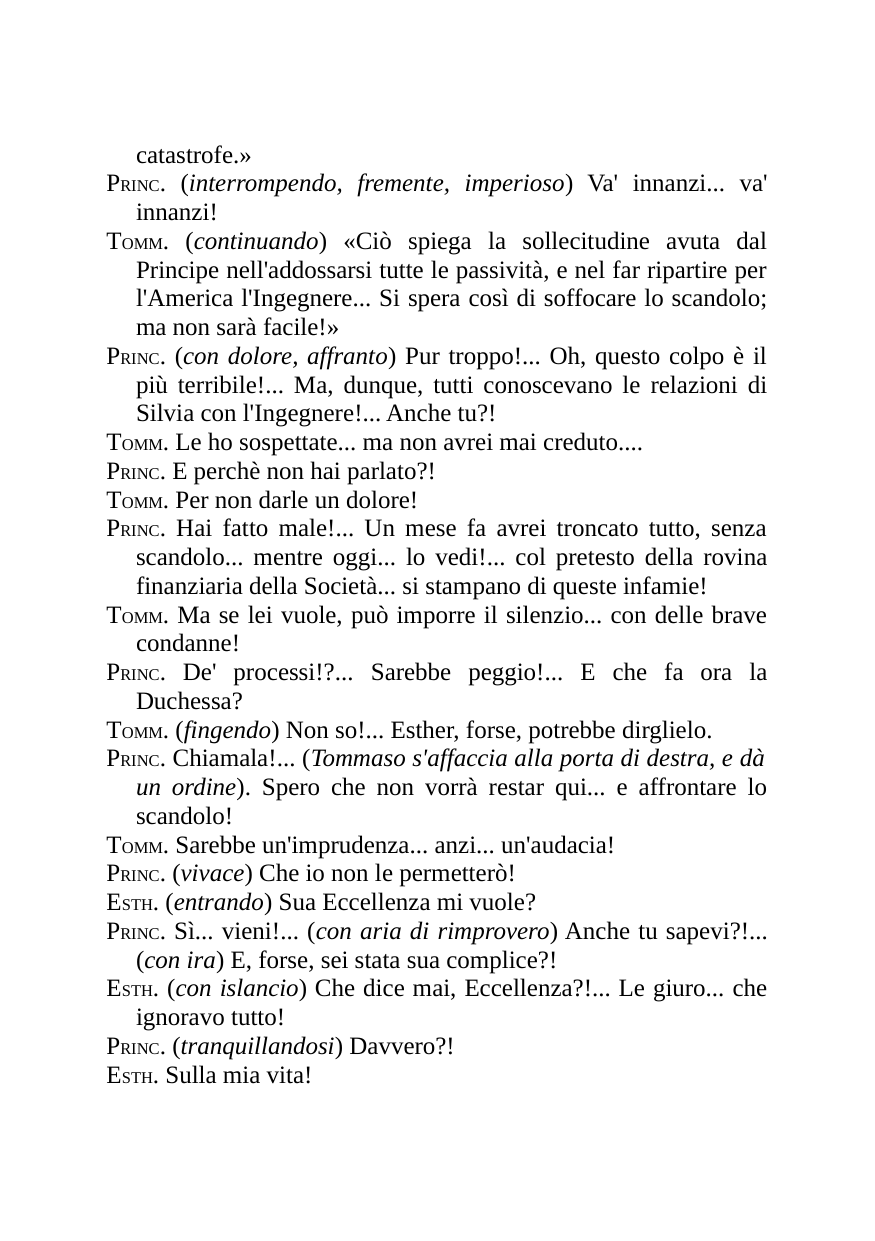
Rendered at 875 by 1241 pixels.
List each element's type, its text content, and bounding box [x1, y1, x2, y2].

text Princ. (tranquillandosi) Davvero?! [106, 1031, 768, 1060]
text Princ. (vivace) Che io non le permetterò! [106, 858, 768, 887]
text Tomm. Le ho sospettate... ma non avrei mai creduto.... [106, 427, 768, 456]
text Esth. Sulla mia vita! [106, 1060, 768, 1088]
text Tomm. (continuando) «Ciò spiega la sollecitudine avuta dal Principe nell'addossarsi tutte le passività, e nel far ripartire per l'America l'Ingegnere... Si spera così di soffocare lo scandolo; ma non sarà facile!» [106, 226, 768, 341]
text Tomm. Per non darle un dolore! [106, 485, 768, 513]
text Esth. (con islancio) Che dice mai, Eccellenza?!... Le giuro... che ignoravo tutto! [106, 973, 768, 1031]
text Princ. (interrompendo, fremente, imperioso) Va' innanzi... va' innanzi! [106, 168, 768, 226]
text Princ. E perchè non hai parlato?! [106, 456, 768, 485]
text Esth. (entrando) Sua Eccellenza mi vuole? [106, 887, 768, 916]
text Tomm. Ma se lei vuole, può imporre il silenzio... con delle brave condanne! [106, 600, 768, 657]
text Princ. Hai fatto male!... Un mese fa avrei troncato tutto, senza scandolo... mentre oggi... lo vedi!... col pretesto della rovina finanziaria della Società... si stampano di queste infamie! [106, 513, 768, 600]
text Princ. De' processi!?... Sarebbe peggio!... E che fa ora la Duchessa? [106, 657, 768, 715]
text Princ. Sì... vieni!... (con aria di rimprovero) Anche tu sapevi?!... (con ira) E, forse, sei stata sua complice?! [106, 916, 768, 973]
text catastrofe.» [106, 140, 768, 168]
text Princ. Chiamala!... (Tommaso s'affaccia alla porta di destra, e dà un ordine). Spero che non vorrà restar qui... e affrontare lo scandolo! [106, 743, 768, 830]
text Princ. (con dolore, affranto) Pur troppo!... Oh, questo colpo è il più terribile!... Ma, dunque, tutti conoscevano le relazioni di Silvia con l'Ingegnere!... Anche tu?! [106, 341, 768, 427]
text Tomm. Sarebbe un'imprudenza... anzi... un'audacia! [106, 830, 768, 858]
text Tomm. (fingendo) Non so!... Esther, forse, potrebbe dirglielo. [106, 715, 768, 743]
